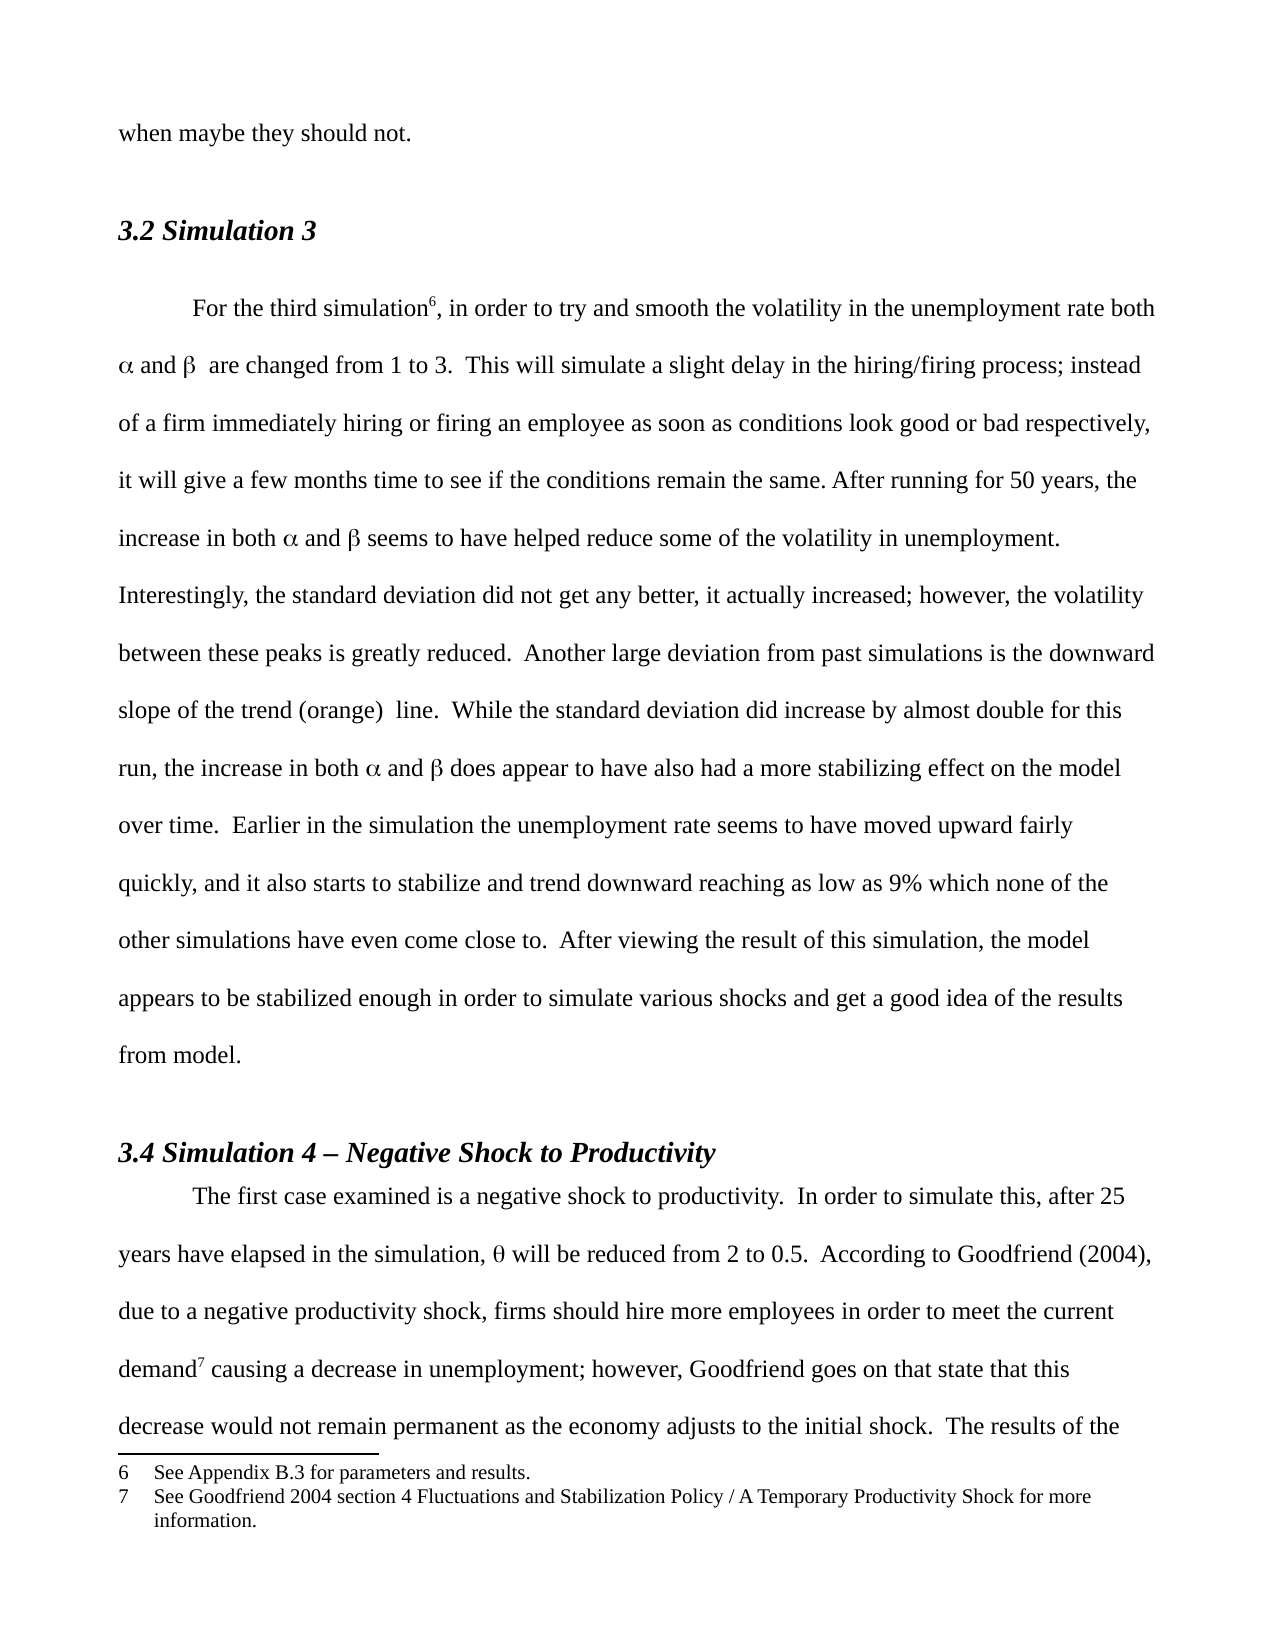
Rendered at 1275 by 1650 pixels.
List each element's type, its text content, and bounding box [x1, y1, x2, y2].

text See Goodfriend 2004 section 4 Fluctuations and Stabilization Policy / A Temporary Productivity Shock for more information. [118, 1484, 1157, 1532]
text when maybe they should not. [118, 118, 1157, 147]
subtitle 3.4 Simulation 4 – Negative Shock to Productivity [118, 1135, 1157, 1169]
text For the third simulation, in order to try and smooth the volatility in the unemployment rate both a and b are changed from 1 to 3. This will simulate a slight delay in the hiring/firing process; instead of a firm immediately hiring or firing an employee as soon as conditions look good or bad respectively, it will give a few months time to see if the conditions remain the same. After running for 50 years, the increase in both a and b seems to have helped reduce some of the volatility in unemployment. Interestingly, the standard deviation did not get any better, it actually increased; however, the volatility between these peaks is greatly reduced. Another large deviation from past simulations is the downward slope of the trend (orange) line. While the standard deviation did increase by almost double for this run, the increase in both a and b does appear to have also had a more stabilizing effect on the model over time. Earlier in the simulation the unemployment rate seems to have moved upward fairly quickly, and it also starts to stabilize and trend downward reaching as low as 9% which none of the other simulations have even come close to. After viewing the result of this simulation, the model appears to be stabilized enough in order to simulate various shocks and get a good idea of the results from model. [118, 293, 1157, 1069]
text The first case examined is a negative shock to productivity. In order to simulate this, after 25 years have elapsed in the simulation, q will be reduced from 2 to 0.5. According to Goodfriend (2004), due to a negative productivity shock, firms should hire more employees in order to meet the current demand causing a decrease in unemployment; however, Goodfriend goes on that state that this decrease would not remain permanent as the economy adjusts to the initial shock. The results of the [118, 1181, 1157, 1440]
subtitle 3.2 Simulation 3 [118, 213, 1157, 247]
text See Appendix B.3 for parameters and results. [118, 1460, 1157, 1484]
